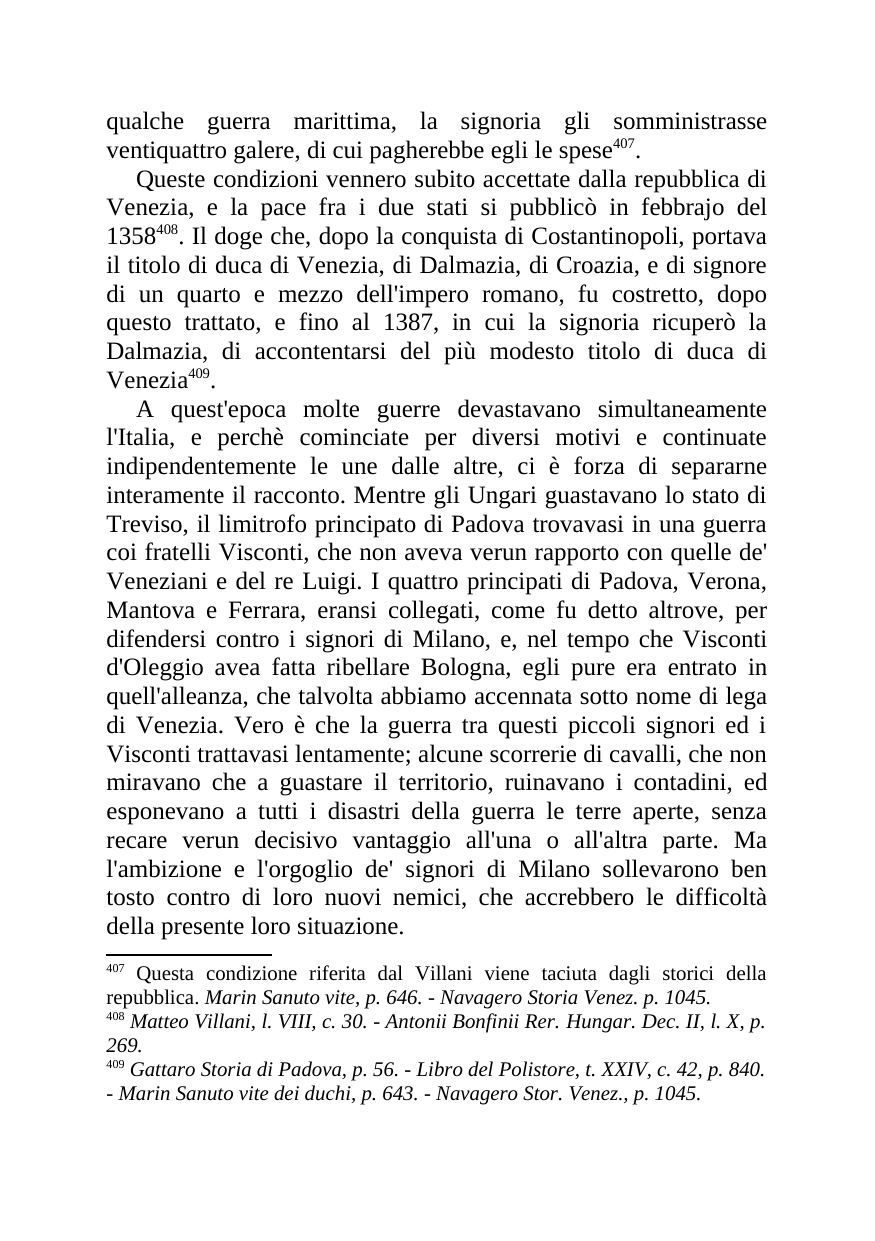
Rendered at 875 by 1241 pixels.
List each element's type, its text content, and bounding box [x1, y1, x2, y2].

text Queste condizioni vennero subito accettate dalla repubblica di Venezia, e la pace fra i due stati si pubblicò in febbrajo del 1358. Il doge che, dopo la conquista di Costantinopoli, portava il titolo di duca di Venezia, di Dalmazia, di Croazia, e di signore di un quarto e mezzo dell'impero romano, fu costretto, dopo questo trattato, e fino al 1387, in cui la signoria ricuperò la Dalmazia, di accontentarsi del più modesto titolo di duca di Venezia. [106, 164, 768, 394]
text Gattaro Storia di Padova, p. 56. - Libro del Polistore, t. XXIV, c. 42, p. 840. - Marin Sanuto vite dei duchi, p. 643. - Navagero Stor. Venez., p. 1045. [106, 1057, 768, 1105]
text A quest'epoca molte guerre devastavano simultaneamente l'Italia, e perchè cominciate per diversi motivi e continuate indipendentemente le une dalle altre, ci è forza di separarne interamente il racconto. Mentre gli Ungari guastavano lo stato di Treviso, il limitrofo principato di Padova trovavasi in una guerra coi fratelli Visconti, che non aveva verun rapporto con quelle de' Veneziani e del re Luigi. I quattro principati di Padova, Verona, Mantova e Ferrara, eransi collegati, come fu detto altrove, per difendersi contro i signori di Milano, e, nel tempo che Visconti d'Oleggio avea fatta ribellare Bologna, egli pure era entrato in quell'alleanza, che talvolta abbiamo accennata sotto nome di lega di Venezia. Vero è che la guerra tra questi piccoli signori ed i Visconti trattavasi lentamente; alcune scorrerie di cavalli, che non miravano che a guastare il territorio, ruinavano i contadini, ed esponevano a tutti i disastri della guerra le terre aperte, senza recare verun decisivo vantaggio all'una o all'altra parte. Ma l'ambizione e l'orgoglio de' signori di Milano sollevarono ben tosto contro di loro nuovi nemici, che accrebbero le difficoltà della presente loro situazione. [106, 394, 768, 940]
text Matteo Villani, l. VIII, c. 30. - Antonii Bonfinii Rer. Hungar. Dec. II, l. X, p. 269. [106, 1009, 768, 1057]
text qualche guerra marittima, la signoria gli somministrasse ventiquattro galere, di cui pagherebbe egli le spese. [106, 106, 768, 164]
text Questa condizione riferita dal Villani viene taciuta dagli storici della repubblica. Marin Sanuto vite, p. 646. - Navagero Storia Venez. p. 1045. [106, 961, 768, 1009]
